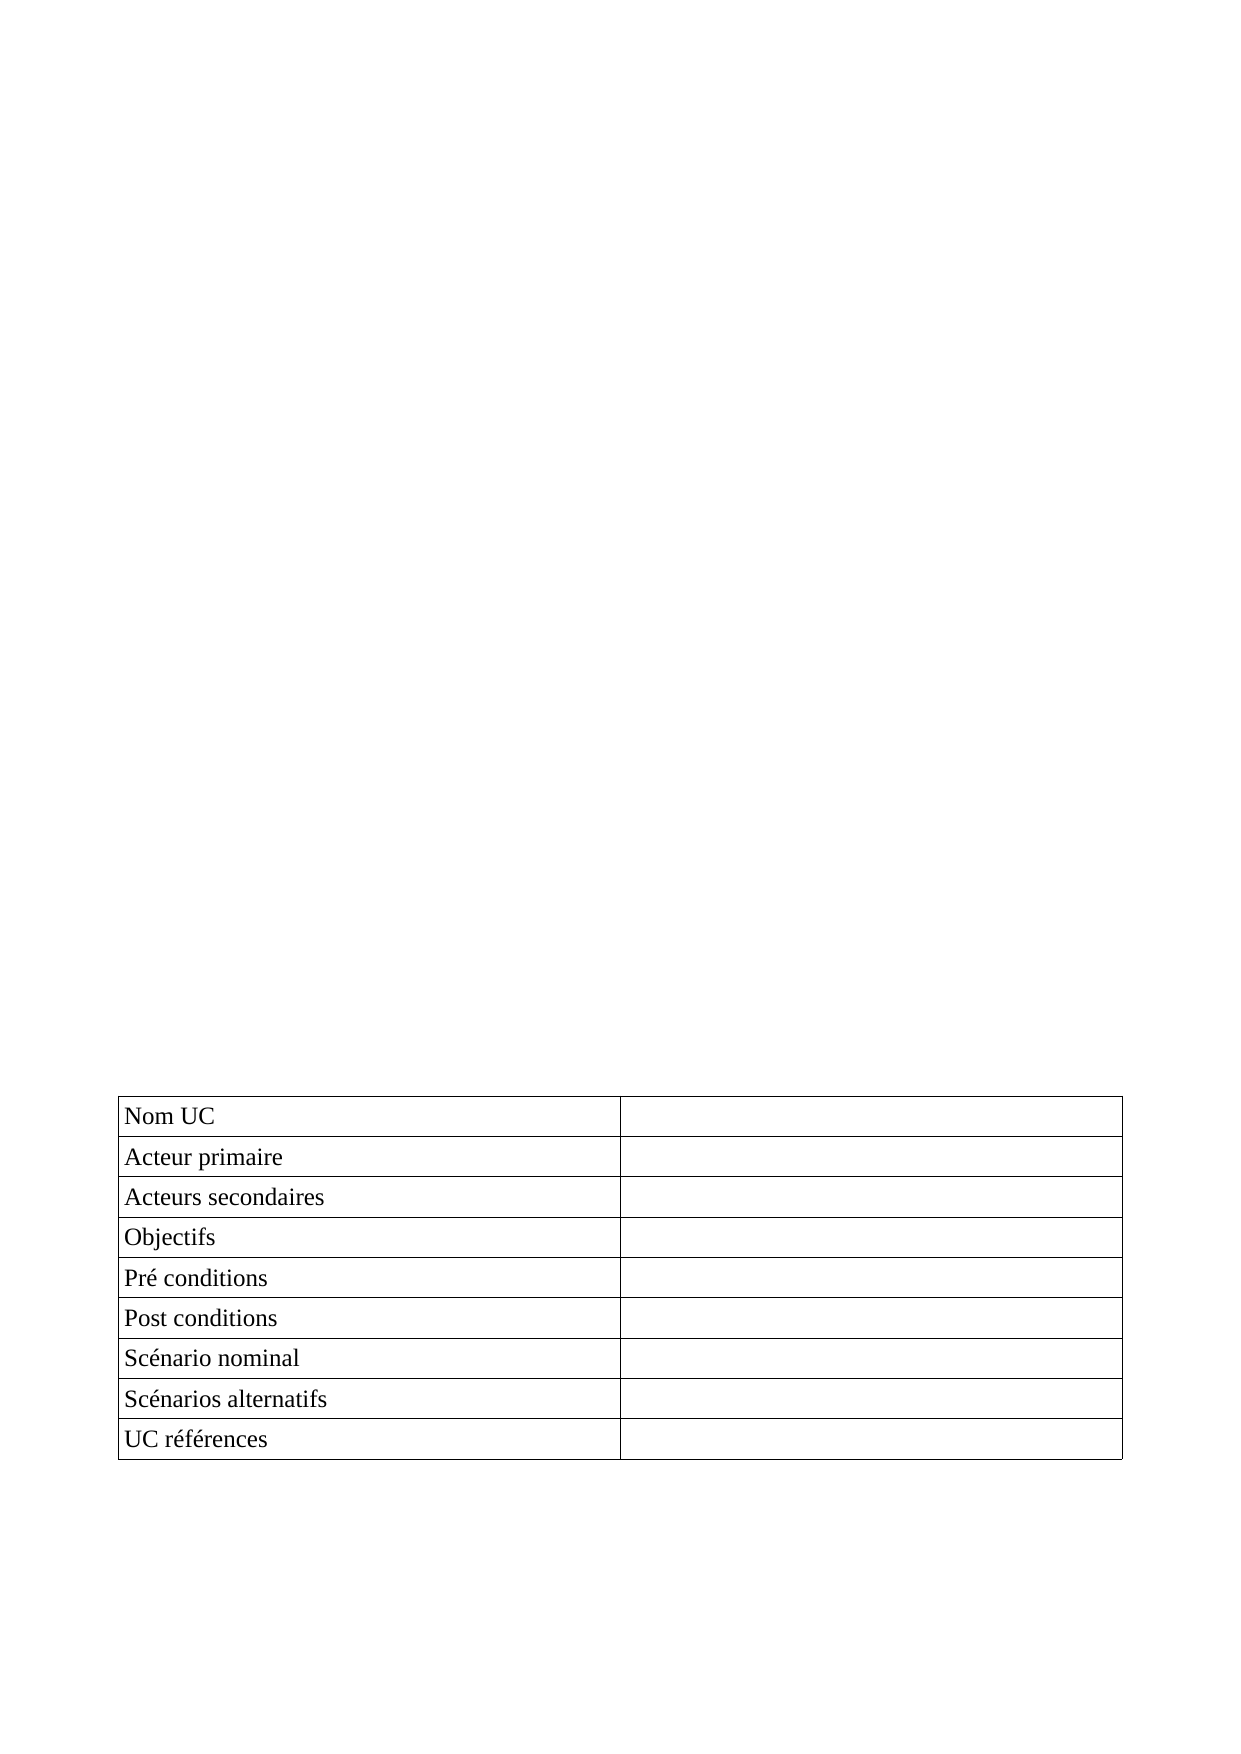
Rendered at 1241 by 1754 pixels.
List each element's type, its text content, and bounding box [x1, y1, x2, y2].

table_cell Post conditions [119, 1298, 620, 1337]
table_cell [621, 1339, 1122, 1378]
table_cell Objectifs [119, 1218, 620, 1257]
table_cell Scénario nominal [119, 1339, 620, 1378]
table_cell Scénarios alternatifs [119, 1379, 620, 1418]
table_cell [621, 1218, 1122, 1257]
table_cell Acteurs secondaires [119, 1177, 620, 1217]
table_cell Pré conditions [119, 1258, 620, 1297]
table_cell [621, 1298, 1122, 1337]
table_header [621, 1097, 1122, 1136]
table_cell [621, 1177, 1122, 1217]
table_cell [621, 1419, 1122, 1458]
table_header Nom UC [119, 1097, 620, 1136]
table_cell [621, 1379, 1122, 1418]
table_cell UC références [119, 1419, 620, 1458]
table_cell Acteur primaire [119, 1137, 620, 1176]
table_cell [621, 1258, 1122, 1297]
table_cell [621, 1137, 1122, 1176]
